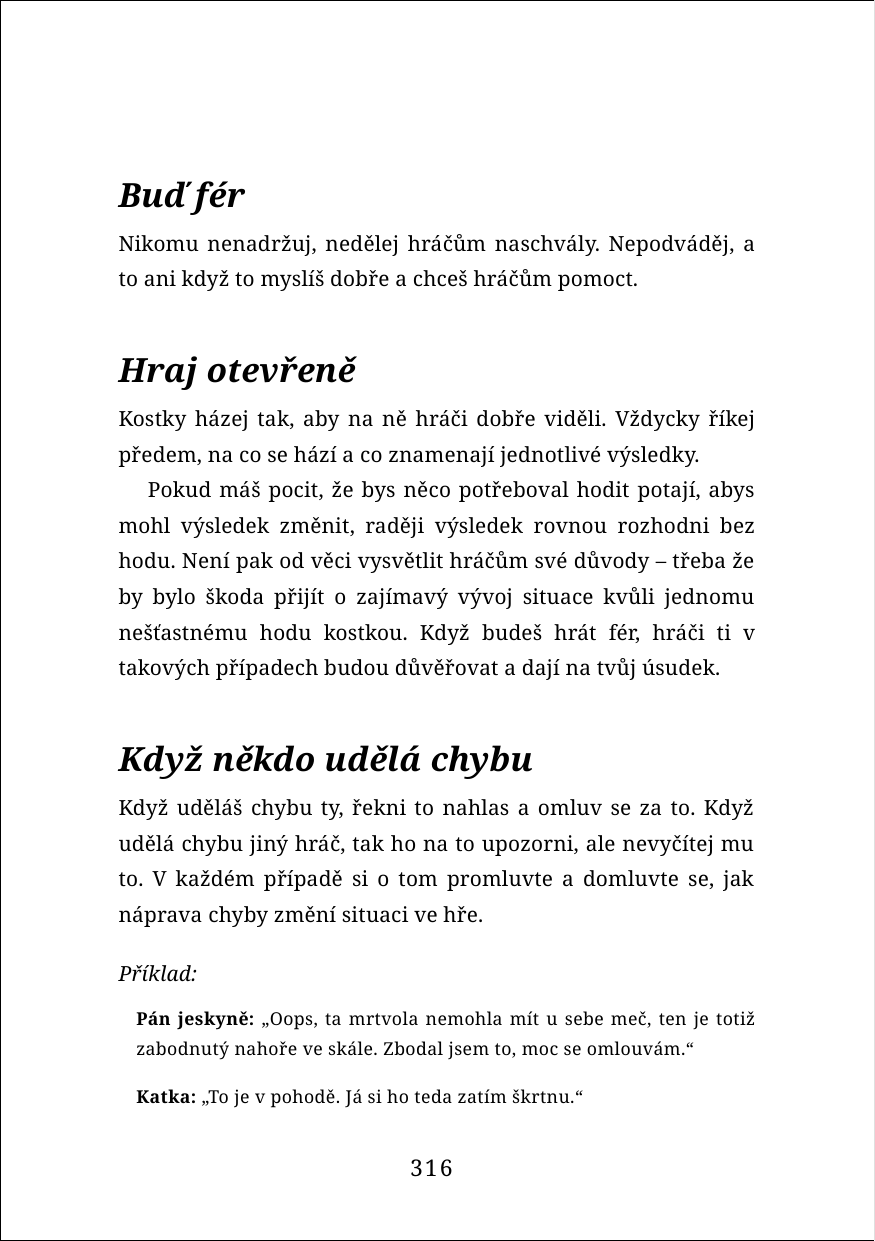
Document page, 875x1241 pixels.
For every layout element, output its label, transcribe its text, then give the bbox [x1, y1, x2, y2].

text Příklad: [118, 959, 756, 987]
text Pán jeskyně: „Oops, ta mrtvola nemohla mít u sebe meč, ten je totiž zabodnutý nahoře ve skále. Zbodal jsem to, moc se omlouvám.“ [136, 1006, 756, 1061]
subtitle Když někdo udělá chybu [118, 736, 756, 781]
text Nikomu nenadržuj, nedělej hráčům naschvály. Nepodváděj, a to ani když to myslíš dobře a chceš hráčům pomoct. [118, 229, 756, 293]
text Katka: „To je v pohodě. Já si ho teda zatím škrtnu.“ [136, 1084, 756, 1108]
subtitle Buď fér [118, 172, 756, 217]
text Když uděláš chybu ty, řekni to nahlas a omluv se za to. Když udělá chybu jiný hráč, tak ho na to upozorni, ale nevyčítej mu to. V každém případě si o tom promluvte a domluvte se, jak náprava chyby změní situaci ve hře. [118, 793, 756, 928]
text Kostky házej tak, aby na ně hráči dobře viděli. Vždycky říkej předem, na co se hází a co znamenají jednotlivé výsledky. Pokud máš pocit, že bys něco potřeboval hodit potají, abys mohl výsledek změnit, raději výsledek rovnou rozhodni bez hodu. Není pak od věci vysvětlit hráčům své důvody – třeba že by bylo škoda přijít o zajímavý vývoj situace kvůli jednomu nešťastnému hodu kostkou. Když budeš hrát fér, hráči ti v takových případech budou důvěřovat a dají na tvůj úsudek. [118, 404, 756, 682]
subtitle Hraj otevřeně [118, 347, 756, 393]
